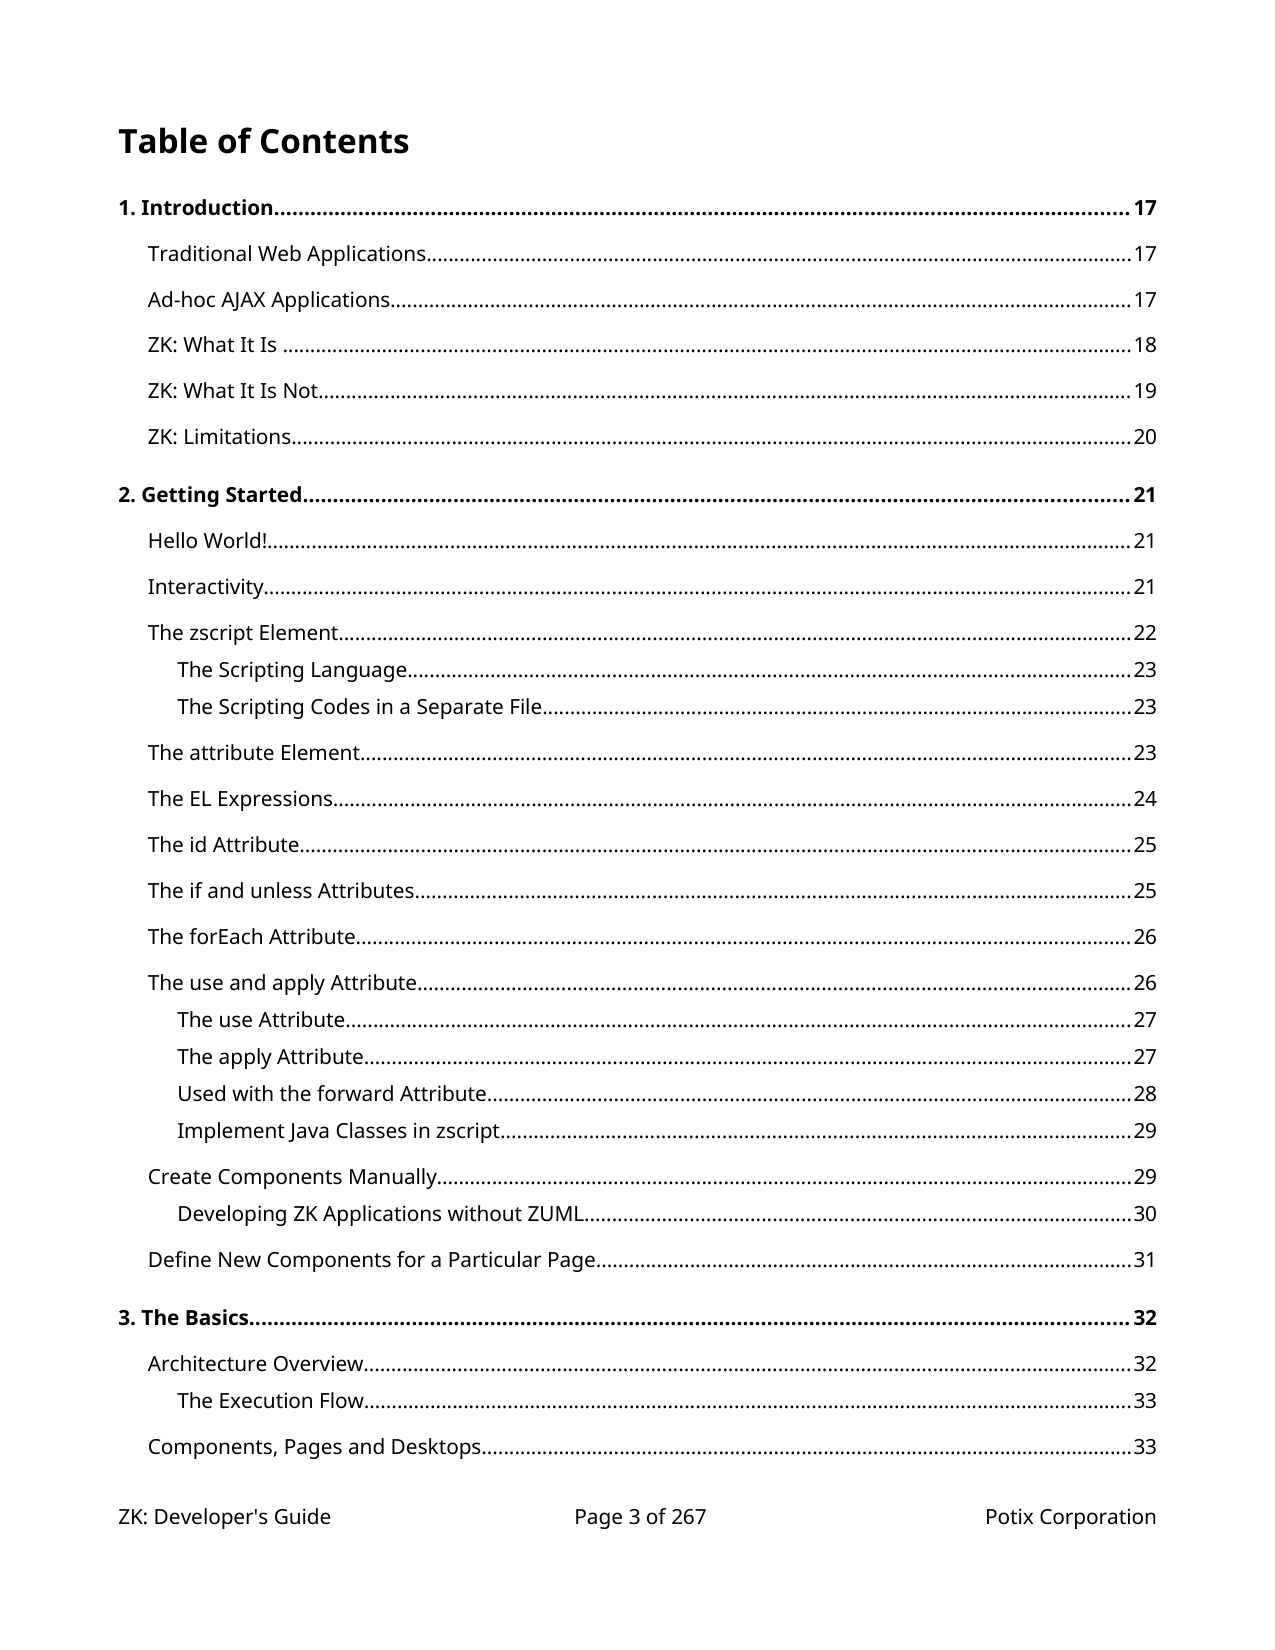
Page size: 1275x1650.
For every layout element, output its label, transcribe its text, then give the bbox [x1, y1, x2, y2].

text ZK: What It Is 18 [148, 331, 1157, 359]
text The attribute Element 23 [148, 738, 1157, 766]
text The if and unless Attributes 25 [148, 876, 1157, 904]
text Traditional Web Applications 17 [148, 239, 1157, 267]
text The apply Attribute 27 [177, 1042, 1157, 1070]
text The EL Expressions 24 [148, 784, 1157, 812]
text Implement Java Classes in zscript 29 [177, 1116, 1157, 1144]
text Create Components Manually 29 [148, 1162, 1157, 1190]
text Developing ZK Applications without ZUML 30 [177, 1199, 1157, 1227]
text The use and apply Attribute 26 [148, 968, 1157, 996]
text The Scripting Language 23 [177, 655, 1157, 683]
text The use Attribute 27 [177, 1005, 1157, 1033]
text Ad-hoc AJAX Applications 17 [148, 285, 1157, 313]
text 1. Introduction 17 [118, 193, 1157, 221]
text Define New Components for a Particular Page 31 [148, 1245, 1157, 1273]
text Hello World! 21 [148, 526, 1157, 554]
text The id Attribute 25 [148, 830, 1157, 858]
text Components, Pages and Desktops 33 [148, 1432, 1157, 1460]
text Used with the forward Attribute 28 [177, 1079, 1157, 1107]
text ZK: What It Is Not 19 [148, 377, 1157, 405]
text The forEach Attribute 26 [148, 922, 1157, 950]
text The Execution Flow 33 [177, 1386, 1157, 1414]
text ZK: Limitations 20 [148, 422, 1157, 451]
text Interactivity 21 [148, 572, 1157, 600]
text The Scripting Codes in a Separate File 23 [177, 692, 1157, 720]
subtitle Table of Contents [118, 118, 1157, 163]
text Architecture Overview 32 [148, 1349, 1157, 1377]
text 3. The Basics 32 [118, 1303, 1157, 1331]
text 2. Getting Started 21 [118, 480, 1157, 508]
text The zscript Element 22 [148, 618, 1157, 646]
